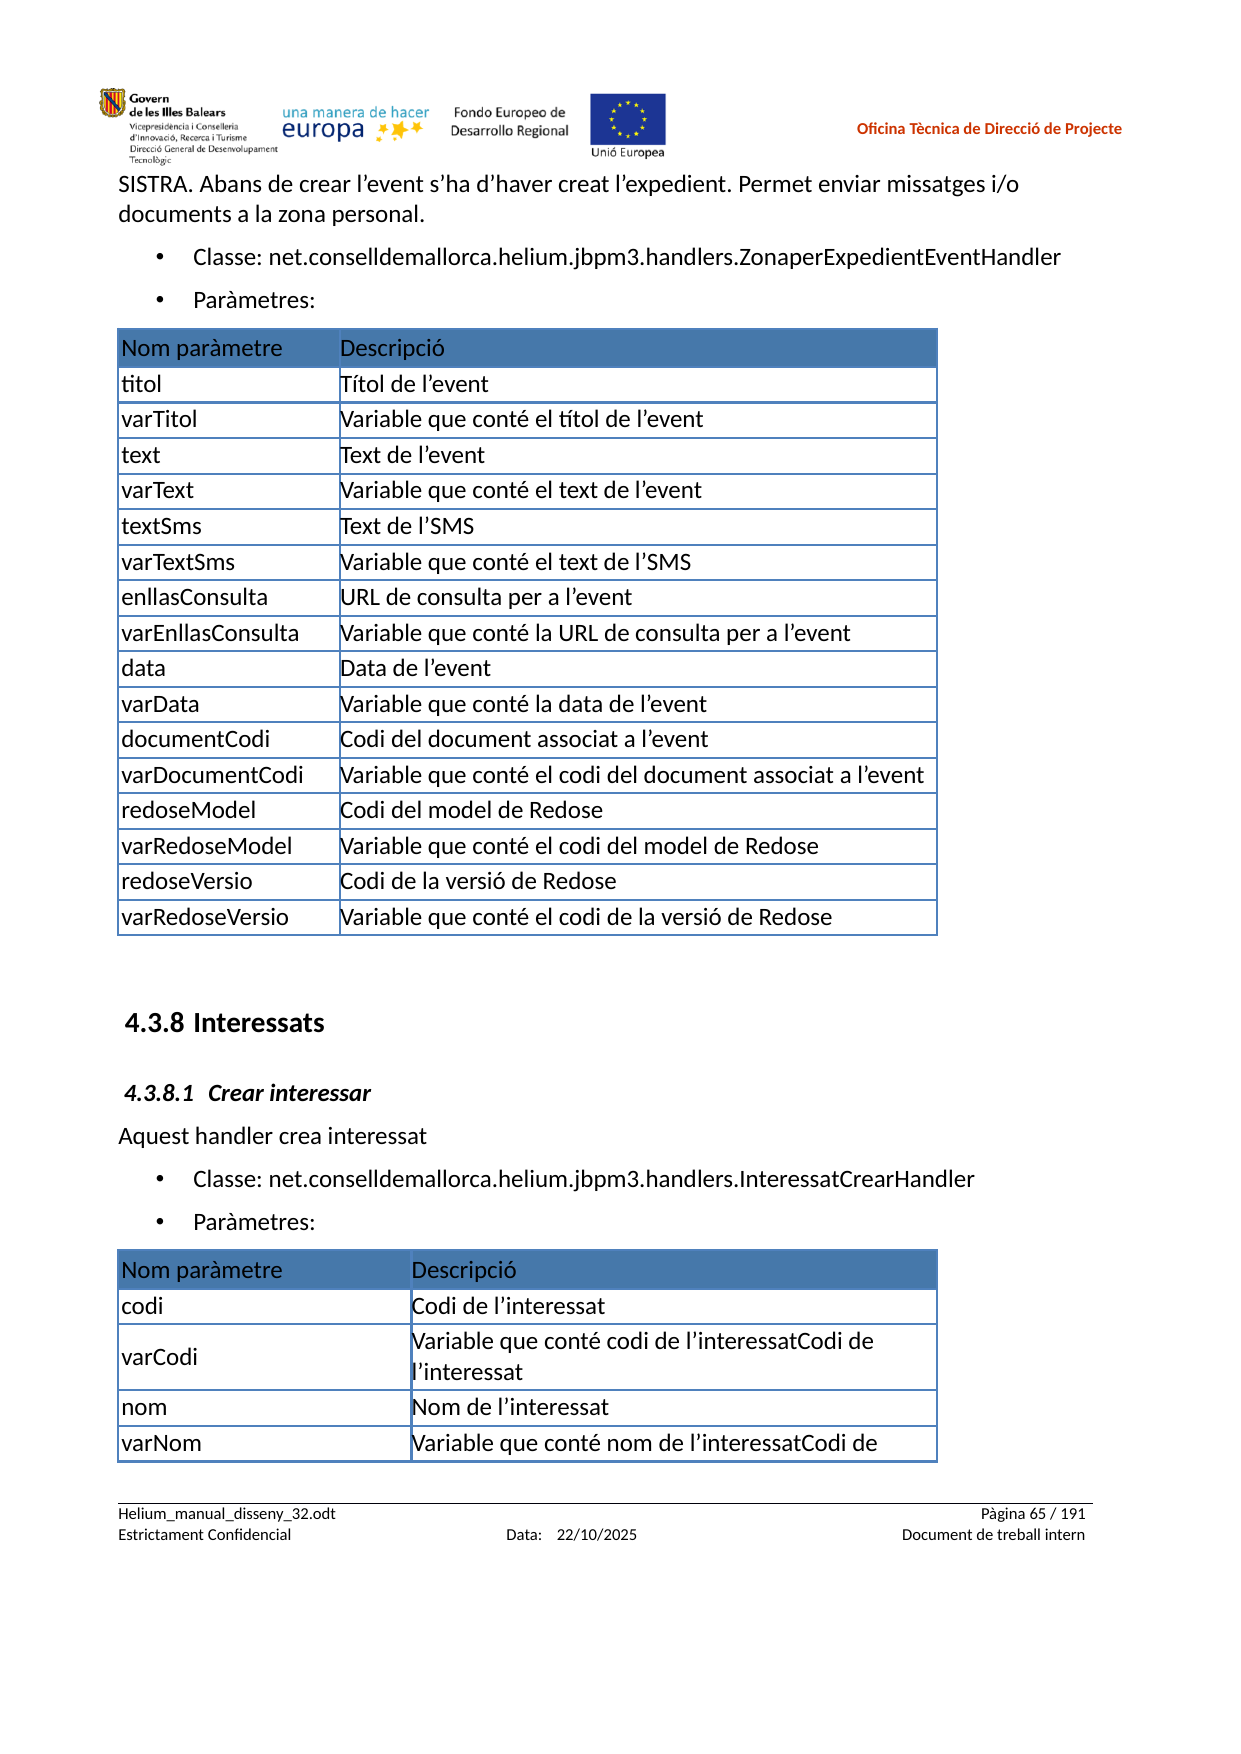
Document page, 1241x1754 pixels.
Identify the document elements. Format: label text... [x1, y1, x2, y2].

picture [99, 87, 668, 166]
table_cell Variable que conté el codi del document associat a l’event [341, 759, 936, 792]
table_cell codi [119, 1290, 410, 1323]
table_cell varEnllasConsulta [119, 617, 339, 650]
table_cell varDocumentCodi [119, 759, 339, 792]
table_header Descripció [413, 1251, 936, 1288]
table_cell varData [119, 688, 339, 721]
table_cell Nom de l’interessat [413, 1391, 936, 1425]
table_cell redoseVersio [119, 865, 339, 899]
table_cell Variable que conté el text de l’event [341, 475, 936, 508]
table_cell Codi del document associat a l’event [341, 723, 936, 757]
table_cell Variable que conté nom de l’interessatCodi de [413, 1427, 936, 1460]
table_cell varCodi [119, 1325, 410, 1389]
table_cell Codi del model de Redose [341, 794, 936, 828]
table_cell Variable que conté el codi del model de Redose [341, 830, 936, 863]
table_cell redoseModel [119, 794, 339, 828]
table_cell nom [119, 1391, 410, 1425]
table_cell titol [119, 368, 339, 401]
table_cell varRedoseModel [119, 830, 339, 863]
table_cell documentCodi [119, 723, 339, 757]
subtitle Interessats [118, 1004, 1122, 1040]
table_header Nom paràmetre [119, 1251, 410, 1288]
table_cell Variable que conté codi de l’interessatCodi de l’interessat [413, 1325, 936, 1389]
table_cell enllasConsulta [119, 581, 339, 614]
table_cell varTitol [119, 404, 339, 437]
table_cell varTextSms [119, 546, 339, 579]
table_cell URL de consulta per a l’event [341, 581, 936, 614]
table_cell Codi de la versió de Redose [341, 865, 936, 899]
table_cell varNom [119, 1427, 410, 1460]
list Paràmetres: [156, 284, 1122, 315]
table_cell data [119, 652, 339, 686]
table_cell Variable que conté el codi de la versió de Redose [341, 901, 936, 934]
table_cell Text de l’event [341, 439, 936, 472]
table_cell varText [119, 475, 339, 508]
table_cell varRedoseVersio [119, 901, 339, 934]
table_cell textSms [119, 510, 339, 543]
table_cell Variable que conté la data de l’event [341, 688, 936, 721]
text Aquest handler crea interessat [118, 1120, 1122, 1151]
list Classe: net.conselldemallorca.helium.jbpm3.handlers.ZonaperExpedientEventHandler [156, 241, 1122, 272]
table_cell Variable que conté la URL de consulta per a l’event [341, 617, 936, 650]
list Classe: net.conselldemallorca.helium.jbpm3.handlers.InteressatCrearHandler [156, 1163, 1122, 1194]
table_cell Codi de l’interessat [413, 1290, 936, 1323]
table_header Nom paràmetre [119, 330, 339, 366]
table_cell Data de l’event [341, 652, 936, 686]
table_cell text [119, 439, 339, 472]
list Paràmetres: [156, 1206, 1122, 1237]
table_header Descripció [341, 330, 936, 366]
table_cell Text de l’SMS [341, 510, 936, 543]
subtitle Crear interessar [118, 1077, 1122, 1108]
table_cell Variable que conté el text de l’SMS [341, 546, 936, 579]
text SISTRA. Abans de crear l’event s’ha d’haver creat l’expedient. Permet enviar missatges i/o documents a la zona personal. [118, 168, 1122, 229]
table_cell Variable que conté el títol de l’event [341, 404, 936, 437]
table_cell Títol de l’event [341, 368, 936, 401]
